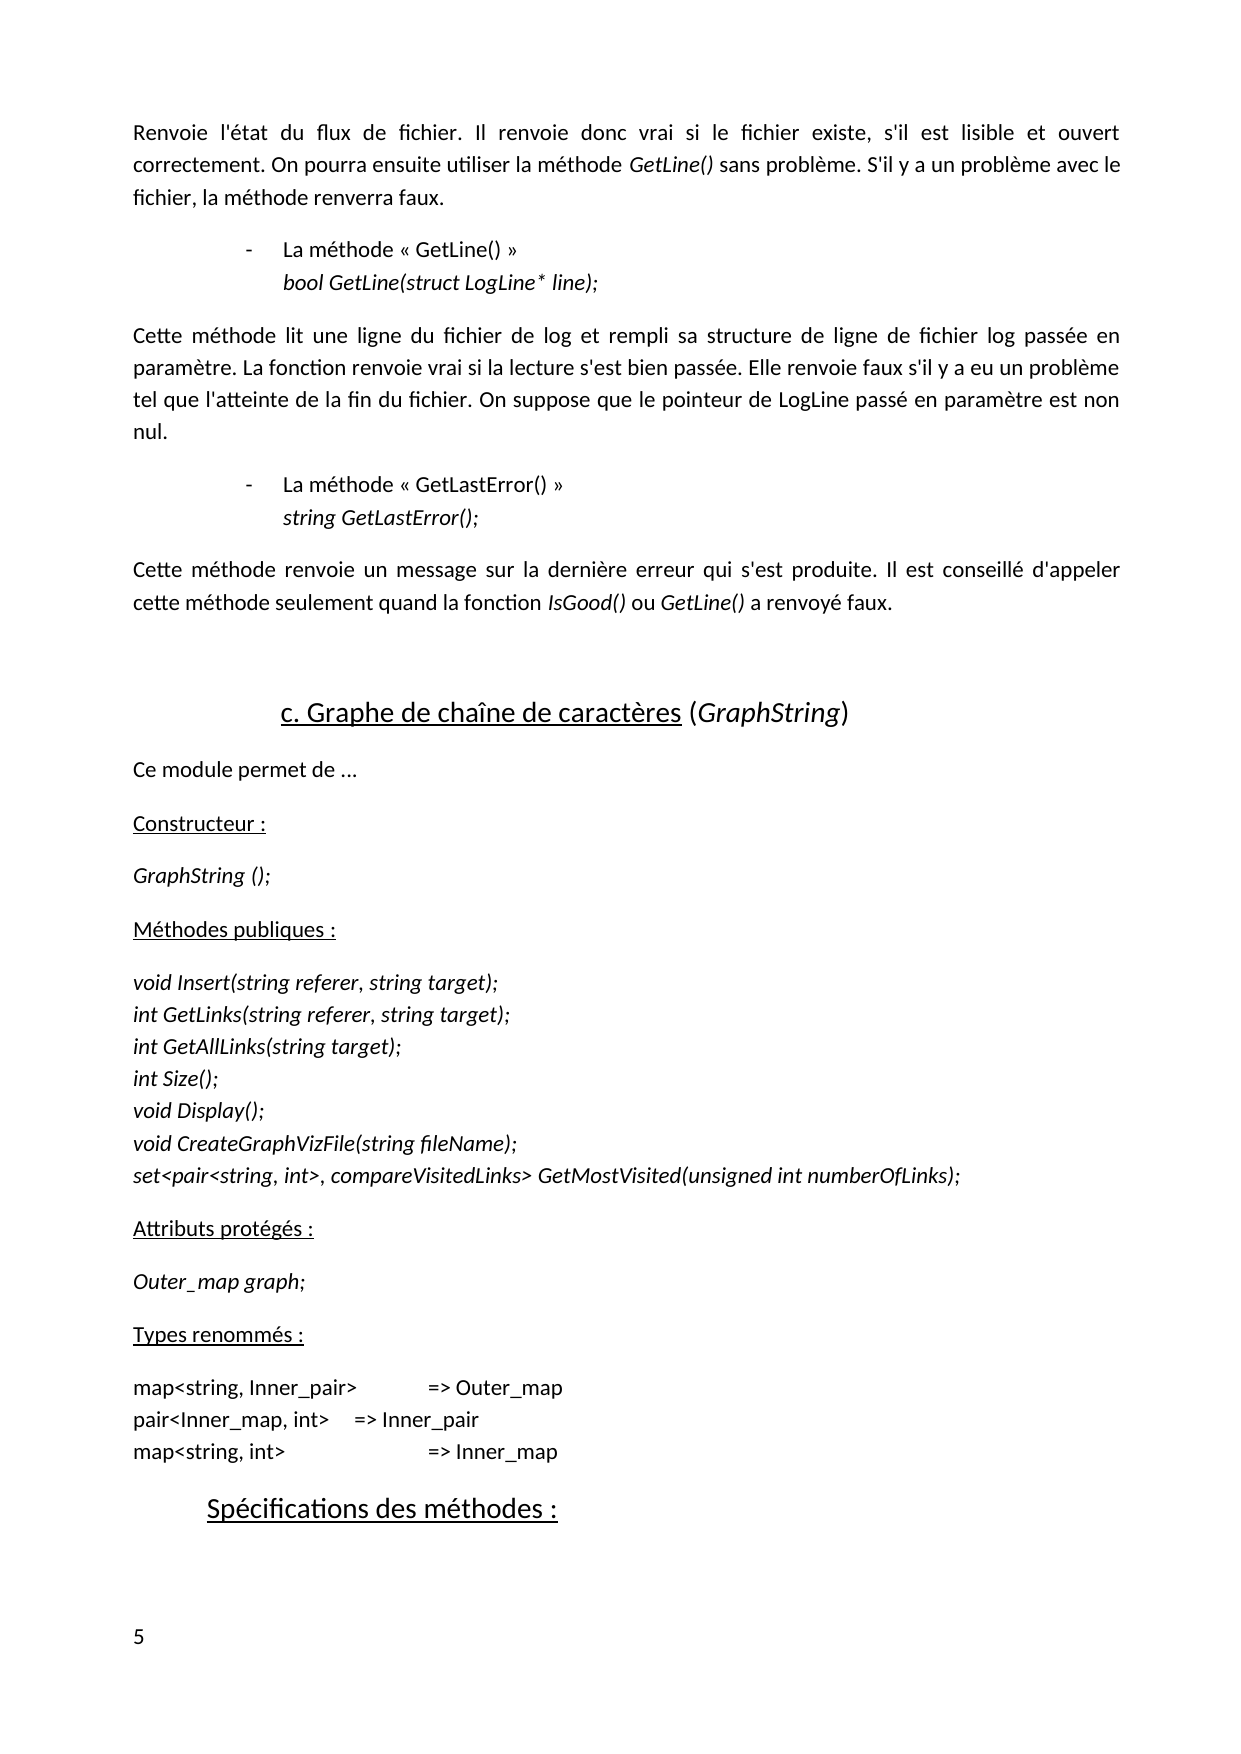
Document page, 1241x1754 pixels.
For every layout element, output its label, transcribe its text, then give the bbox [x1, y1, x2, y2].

text GraphString (); [133, 862, 1122, 890]
text Types renommés : [133, 1320, 1122, 1348]
text Constructeur : [133, 809, 1122, 837]
text c. Graphe de chaîne de caractères (GraphString) [133, 694, 1122, 729]
list La méthode « GetLine() » bool GetLine(struct LogLine* line); [245, 236, 1122, 296]
text Ce module permet de ... [133, 756, 1122, 784]
text Méthodes publiques : [133, 915, 1122, 943]
list La méthode « GetLastError() » string GetLastError(); [245, 470, 1122, 531]
text Cette méthode lit une ligne du fichier de log et rempli sa structure de ligne de fichier log passée en paramètre. La fonction renvoie vrai si la lecture s'est bien passée. Elle renvoie faux s'il y a eu un problème tel que l'atteinte de la fin du fichier. On suppose que le pointeur de LogLine passé en paramètre est non nul. [133, 321, 1122, 445]
text Outer_map graph; [133, 1267, 1122, 1295]
text Renvoie l'état du flux de fichier. Il renvoie donc vrai si le fichier existe, s'il est lisible et ouvert correctement. On pourra ensuite utiliser la méthode GetLine() sans problème. S'il y a un problème avec le fichier, la méthode renverra faux. [133, 118, 1122, 211]
text void Insert(string referer, string target); int GetLinks(string referer, string target); int GetAllLinks(string target); int Size(); void Display(); void CreateGraphVizFile(string fileName); set<pair<string, int>, compareVisitedLinks> GetMostVisited(unsigned int numberOfLinks); [133, 968, 1122, 1189]
text map<string, Inner_pair> => Outer_map pair<Inner_map, int> => Inner_pair map<string, int> => Inner_map [133, 1373, 1122, 1465]
text Cette méthode renvoie un message sur la dernière erreur qui s'est produite. Il est conseillé d'appeler cette méthode seulement quand la fonction IsGood() ou GetLine() a renvoyé faux. [133, 556, 1122, 616]
text Attributs protégés : [133, 1214, 1122, 1242]
text Spécifications des méthodes : [133, 1490, 1122, 1526]
